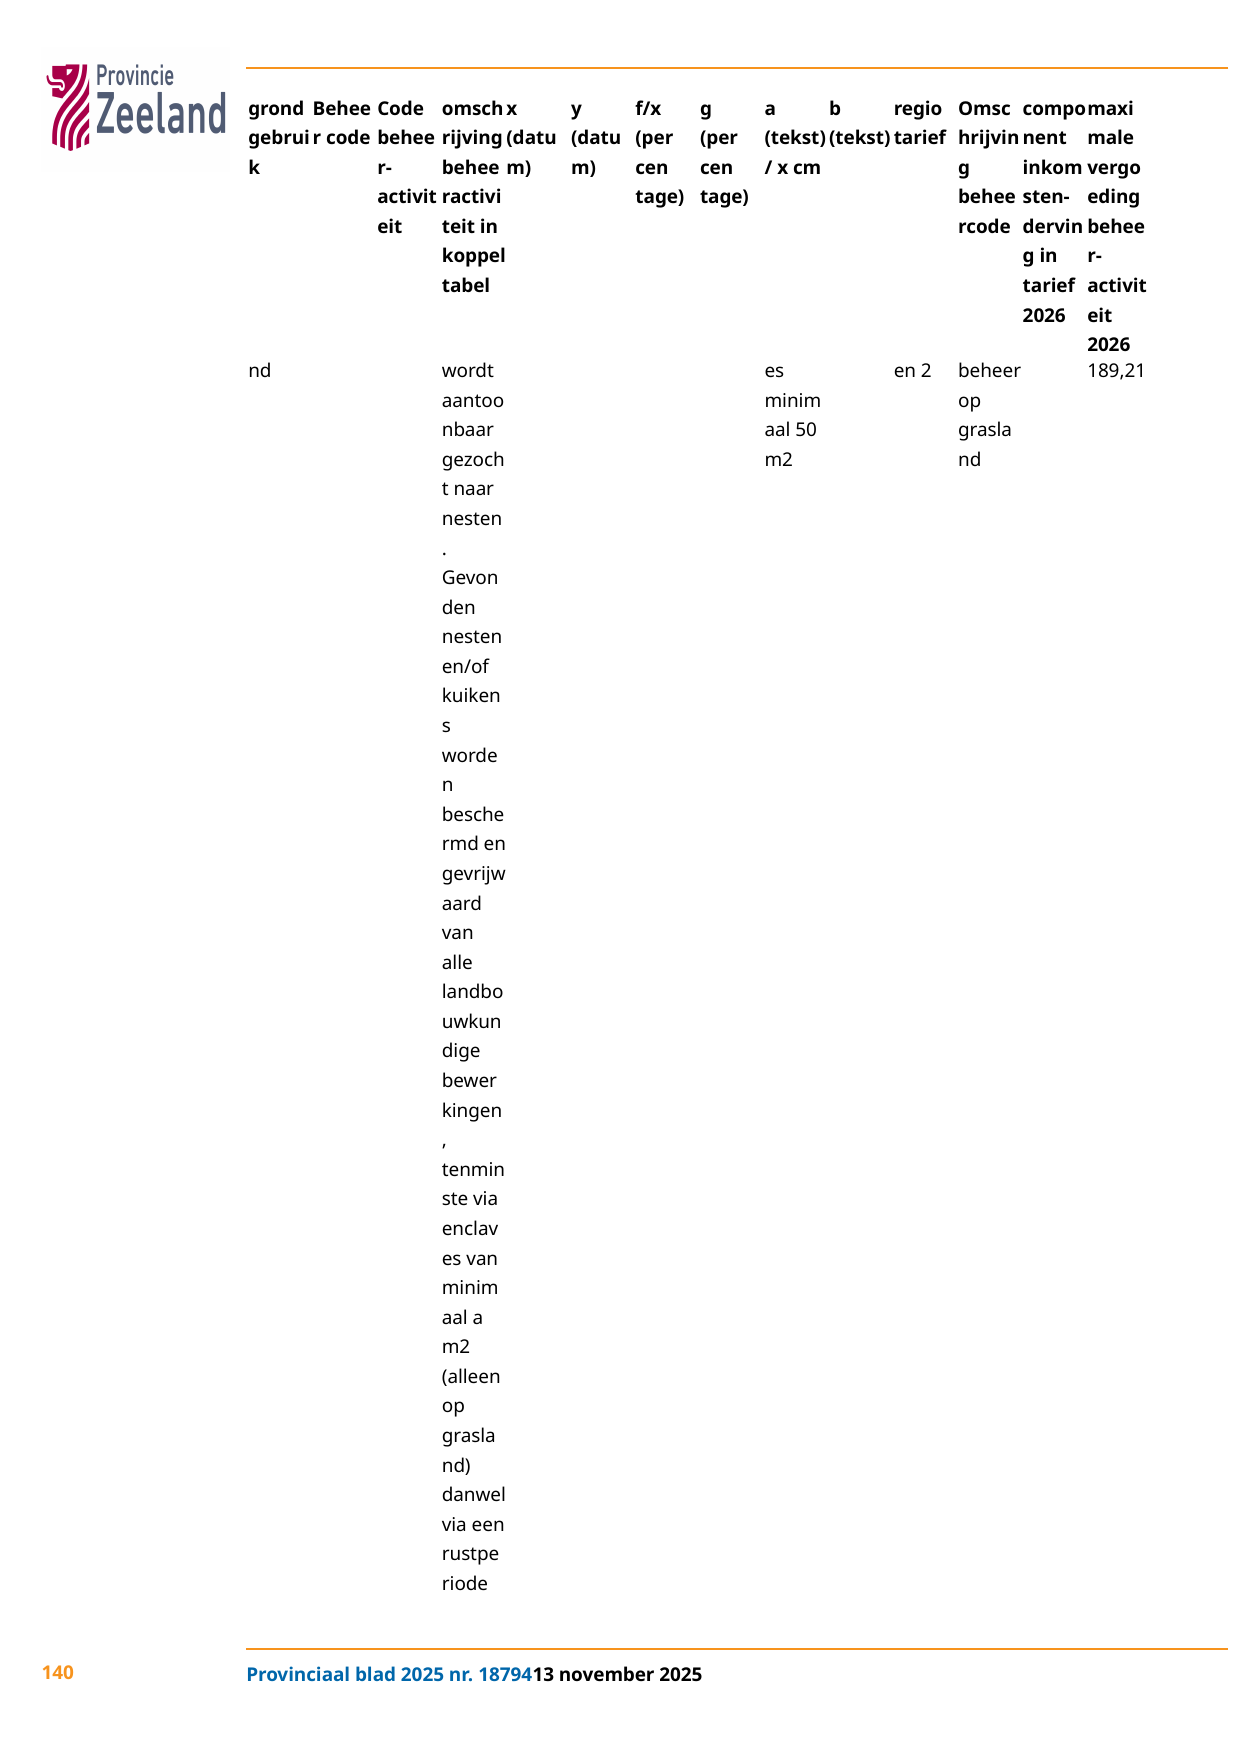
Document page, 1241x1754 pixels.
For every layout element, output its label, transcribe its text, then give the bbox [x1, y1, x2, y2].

table_header Code beheer-activiteit [377, 95, 442, 357]
table_cell wordt aantoonbaar gezocht naar nesten. Gevonden nesten en/of kuikens worden beschermd en gevrijwaard van alle landbouwkundige bewerkingen, tenminste via enclaves van minimaal a m2 (alleen op grasland) danwel via een rustperiode [442, 357, 506, 1596]
table_cell beheer op grasland [958, 357, 1022, 1596]
table_header component inkomsten-derving in tarief 2026 [1023, 95, 1087, 357]
table_header Omschrijving beheercode [958, 95, 1022, 357]
table_header y (datum) [571, 95, 635, 357]
table_cell en 2 [894, 357, 958, 1596]
table_header b (tekst) [829, 95, 893, 357]
table_cell [829, 357, 893, 1596]
table_cell es minimaal 50 m2 [764, 357, 829, 1596]
table_cell nd [248, 357, 312, 1596]
table_header x (datum) [506, 95, 571, 357]
table_cell [506, 357, 571, 1596]
table_header Beheer code [313, 95, 377, 357]
table_cell [377, 357, 442, 1596]
table_header maximale vergoeding beheer-activiteit 2026 [1087, 95, 1152, 357]
table_header grond gebruik [248, 95, 312, 357]
table_header f/x (per cen tage) [635, 95, 700, 357]
table_cell [700, 357, 764, 1596]
table_header regio tarief [894, 95, 958, 357]
table_cell 189,21 [1087, 357, 1152, 1596]
table_header g (per cen tage) [700, 95, 764, 357]
table_cell [635, 357, 700, 1596]
picture [41, 47, 231, 172]
table_cell [313, 357, 377, 1596]
table_header a (tekst) / x cm [764, 95, 829, 357]
table_cell [571, 357, 635, 1596]
table_header omschrijving beheeractiviteit in koppeltabel [442, 95, 506, 357]
table_cell [1023, 357, 1087, 1596]
